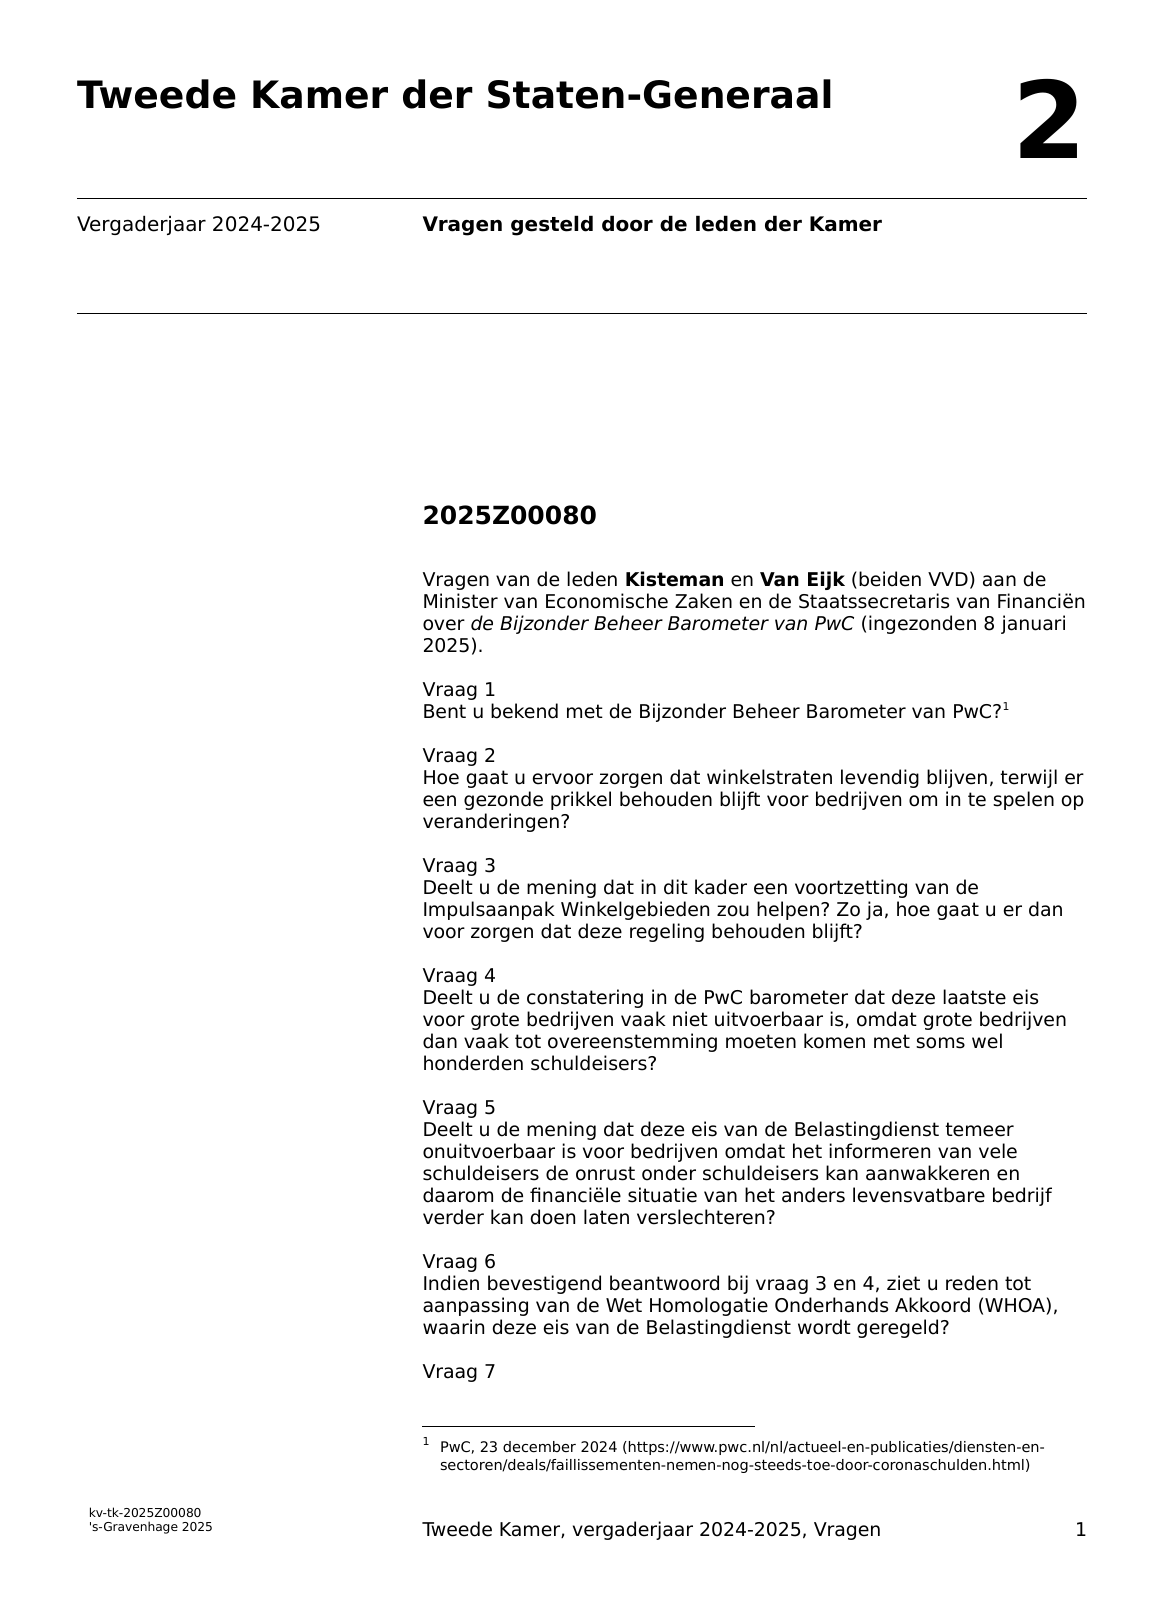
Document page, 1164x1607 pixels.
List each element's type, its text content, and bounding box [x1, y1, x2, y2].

table_header 2 [886, 59, 1087, 198]
text 's-Gravenhage 2025 [88, 1520, 323, 1534]
text Vraag 6 [422, 1251, 1087, 1273]
text Indien bevestigend beantwoord bij vraag 3 en 4, ziet u reden tot aanpassing van de Wet Homologatie Onderhands Akkoord (WHOA), waarin deze eis van de Belastingdienst wordt geregeld? [422, 1273, 1087, 1339]
table_header Tweede Kamer der Staten-Generaal [77, 59, 886, 198]
text Vraag 5 [422, 1097, 1087, 1119]
text Deelt u de mening dat in dit kader een voortzetting van de Impulsaanpak Winkelgebieden zou helpen? Zo ja, hoe gaat u er dan voor zorgen dat deze regeling behouden blijft? [422, 877, 1087, 943]
table_cell Vergaderjaar 2024-2025 [77, 199, 422, 313]
text kv-tk-2025Z00080 [88, 1506, 323, 1520]
text Vraag 4 [422, 965, 1087, 987]
text Vraag 1 [422, 679, 1087, 701]
text Vraag 3 [422, 855, 1087, 877]
table_cell Vragen gesteld door de leden der Kamer [422, 199, 1087, 313]
text Vragen van de leden Kisteman en Van Eijk (beiden VVD) aan de Minister van Economische Zaken en de Staatssecretaris van Financiën over de Bijzonder Beheer Barometer van PwC (ingezonden 8 januari 2025). [422, 569, 1087, 657]
text Bent u bekend met de Bijzonder Beheer Barometer van PwC? [422, 701, 1087, 723]
text Deelt u de constatering in de PwC barometer dat deze laatste eis voor grote bedrijven vaak niet uitvoerbaar is, omdat grote bedrijven dan vaak tot overeenstemming moeten komen met soms wel honderden schuldeisers? [422, 987, 1087, 1075]
text Vraag 2 [422, 745, 1087, 767]
text Vraag 7 [422, 1361, 1087, 1383]
text Deelt u de mening dat deze eis van de Belastingdienst temeer onuitvoerbaar is voor bedrijven omdat het informeren van vele schuldeisers de onrust onder schuldeisers kan aanwakkeren en daarom de financiële situatie van het anders levensvatbare bedrijf verder kan doen laten verslechteren? [422, 1119, 1087, 1229]
text Hoe gaat u ervoor zorgen dat winkelstraten levendig blijven, terwijl er een gezonde prikkel behouden blijft voor bedrijven om in te spelen op veranderingen? [422, 767, 1087, 833]
text PwC, 23 december 2024 (https://www.pwc.nl/nl/actueel-en-publicaties/diensten-en-sectoren/deals/faillissementen-nemen-nog-steeds-toe-door-coronaschulden.html) [422, 1435, 1087, 1474]
text 2025Z00080 [422, 501, 1087, 531]
